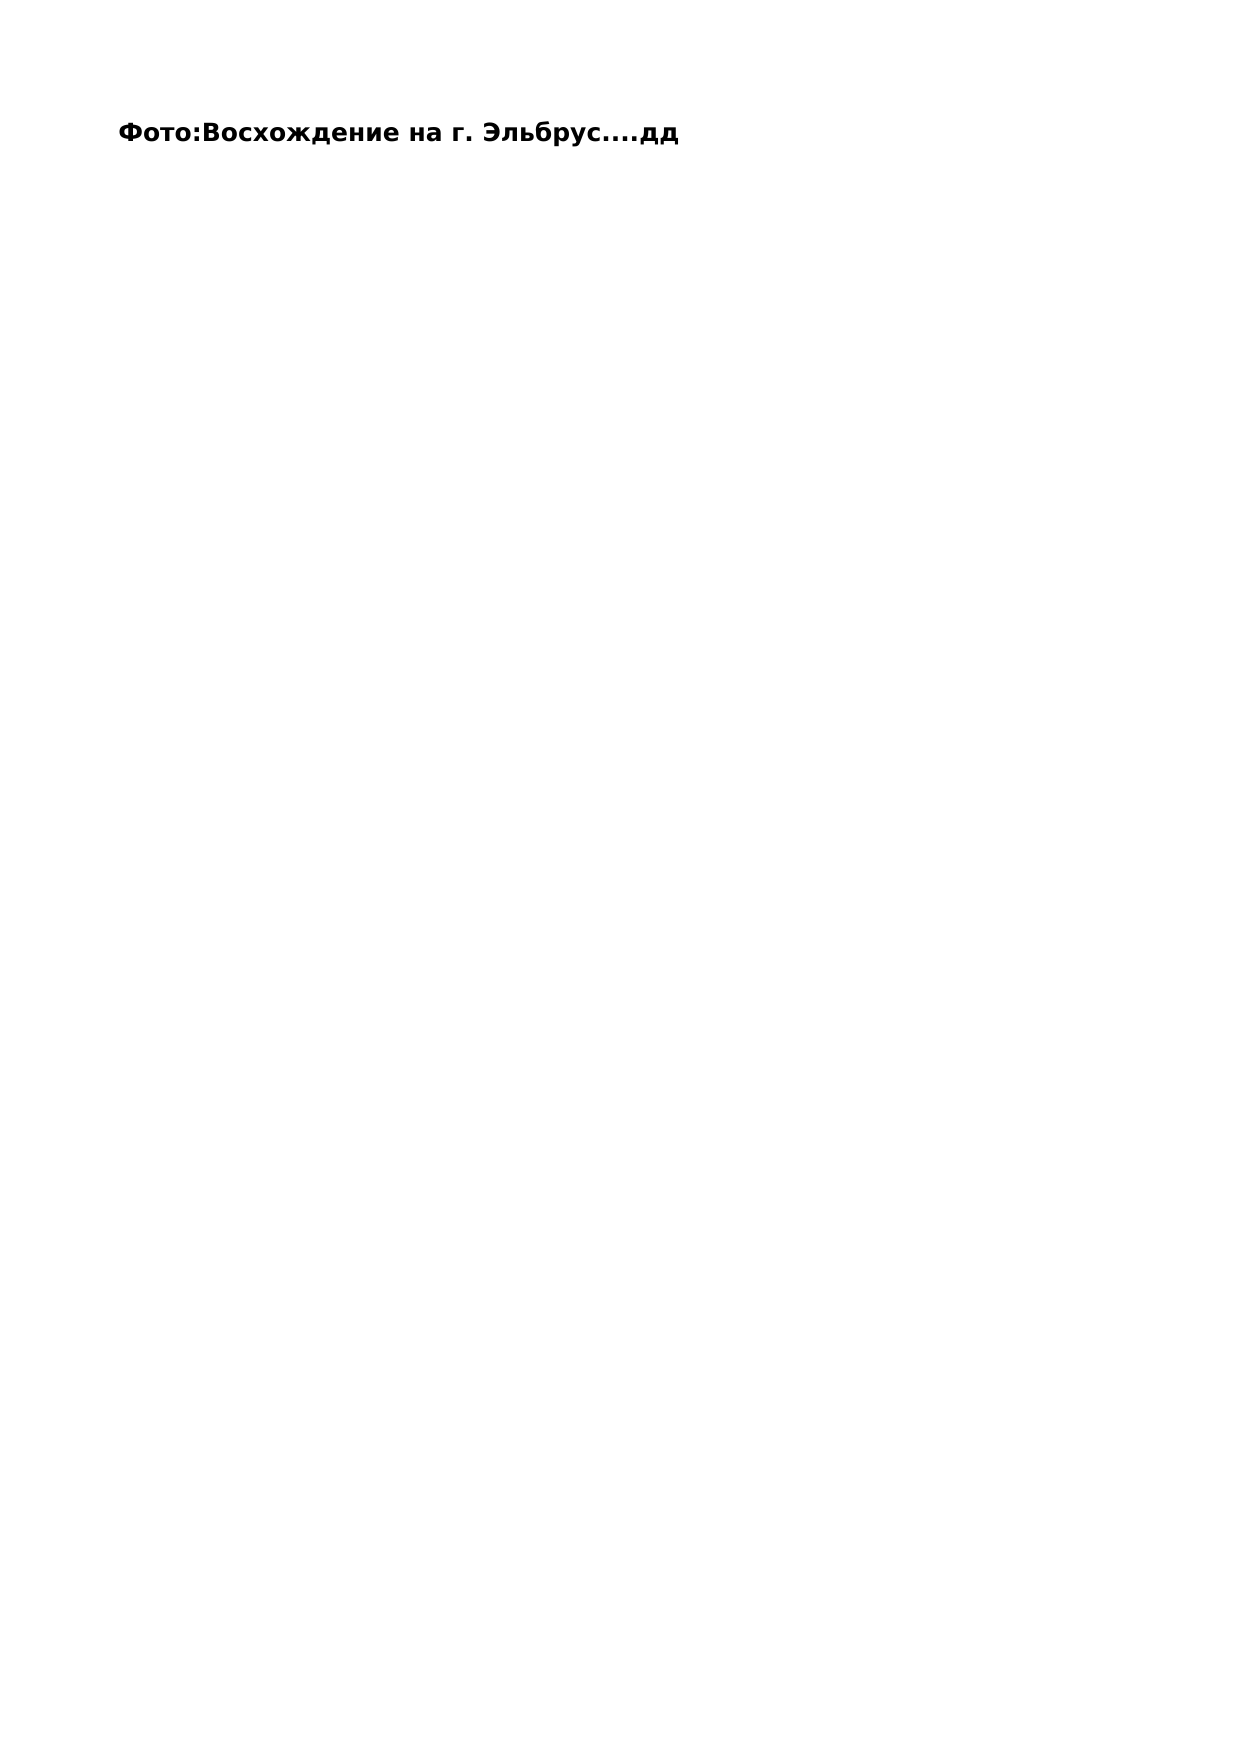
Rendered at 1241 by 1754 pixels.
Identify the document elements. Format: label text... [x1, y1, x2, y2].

subtitle Фото:Восхождение на г. Эльбрус....дд [118, 118, 1122, 147]
